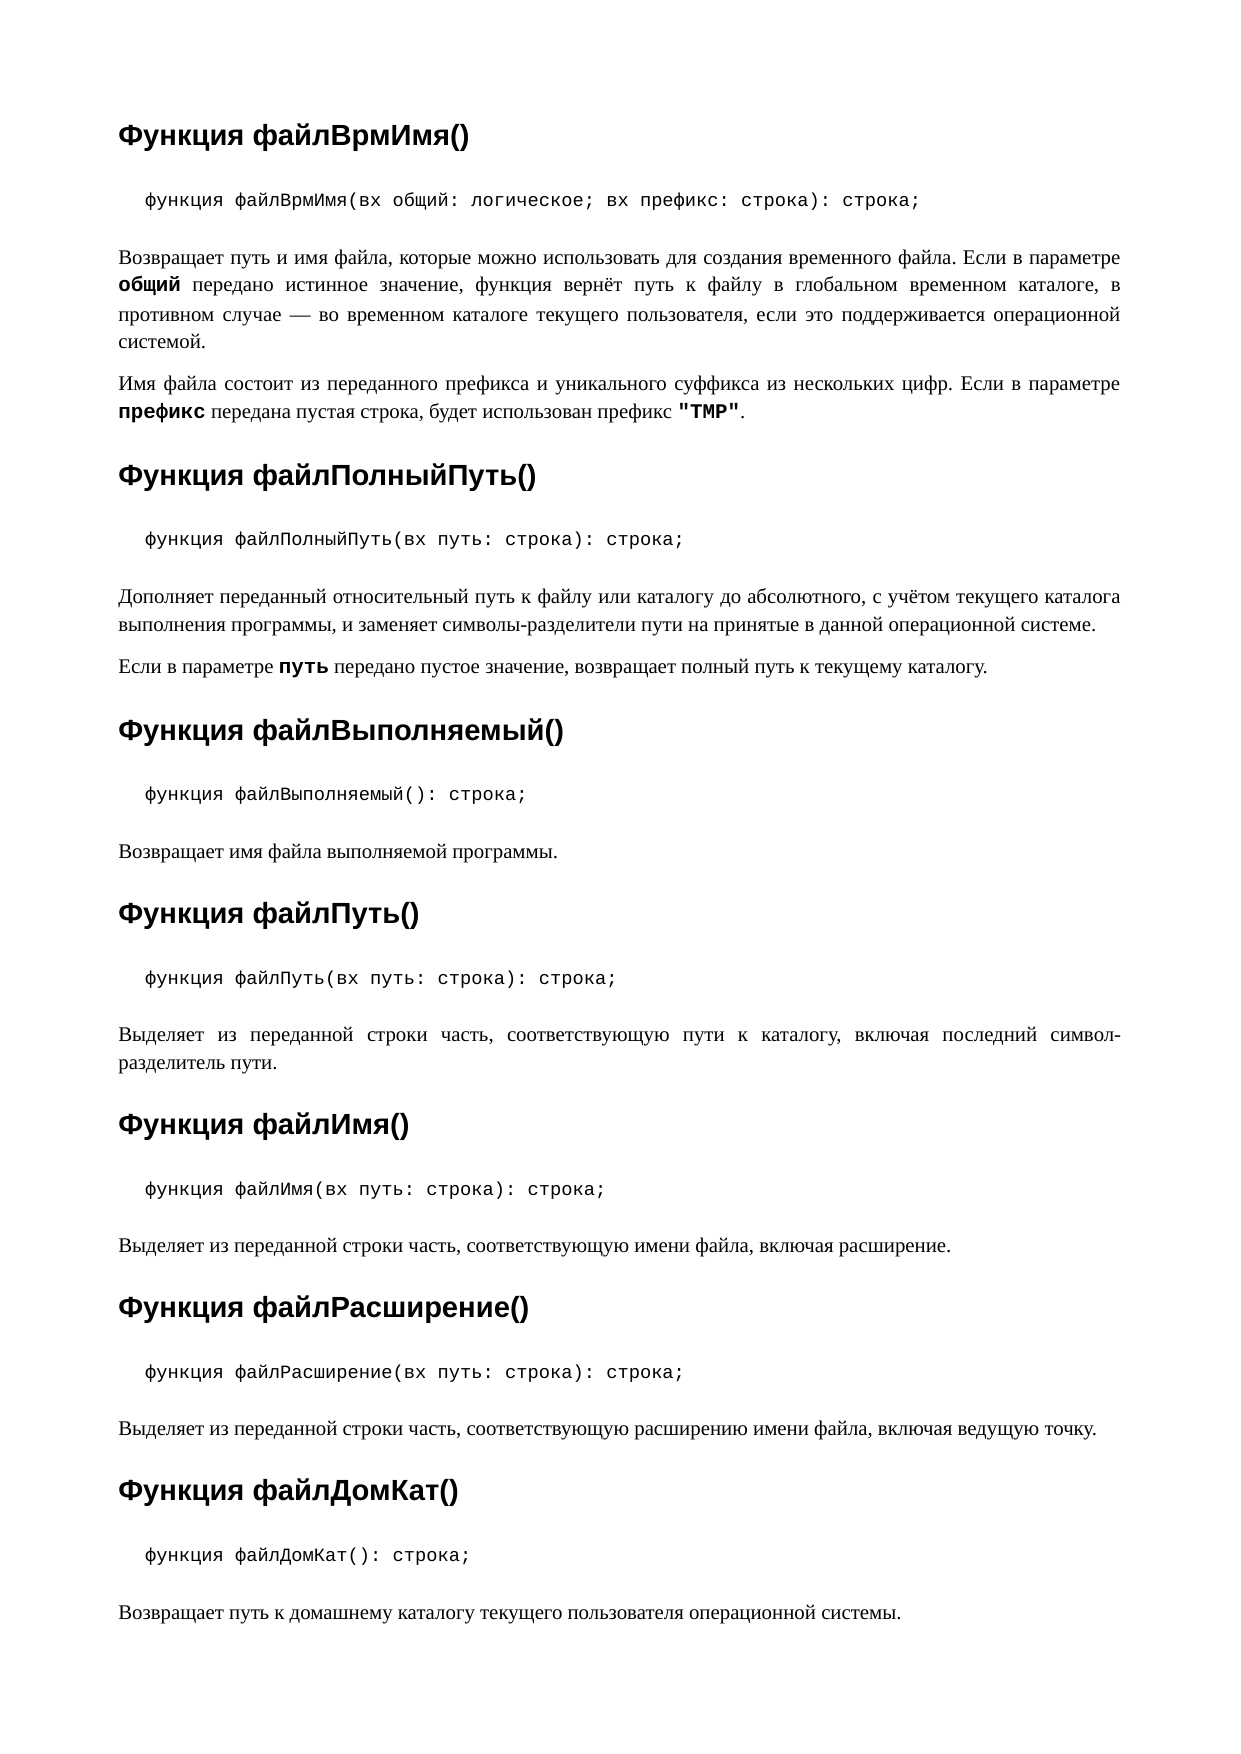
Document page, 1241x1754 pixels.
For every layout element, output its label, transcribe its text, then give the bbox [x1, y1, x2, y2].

subtitle Функция файлПолныйПуть() [118, 458, 1122, 491]
text функция файлИмя(вх путь: строка): строка; [136, 1170, 1104, 1209]
text функция файлРасширение(вх путь: строка): строка; [136, 1354, 1104, 1393]
subtitle Функция файлВрмИмя() [118, 118, 1122, 152]
text функция файлПуть(вх путь: строка): строка; [136, 959, 1104, 998]
subtitle Функция файлВыполняемый() [118, 713, 1122, 746]
text Возвращает путь к домашнему каталогу текущего пользователя операционной системы. [118, 1599, 1122, 1624]
text функция файлВыполняемый(): строка; [136, 776, 1104, 815]
subtitle Функция файлРасширение() [118, 1290, 1122, 1323]
text Если в параметре путь передано пустое значение, возвращает полный путь к текущему каталогу. [118, 654, 1122, 679]
text Возвращает путь и имя файла, которые можно использовать для создания временного файла. Если в параметре общий передано истинное значение, функция вернёт путь к файлу в глобальном временном каталоге, в противном случае — во временном каталоге текущего пользователя, если это поддерживается операционной системой. [118, 244, 1122, 353]
text функция файлВрмИмя(вх общий: логическое; вх префикс: строка): строка; [136, 182, 1104, 221]
text Выделяет из переданной строки часть, соответствующую пути к каталогу, включая последний символ-разделитель пути. [118, 1022, 1122, 1074]
subtitle Функция файлПуть() [118, 896, 1122, 929]
text Выделяет из переданной строки часть, соответствующую имени файла, включая расширение. [118, 1233, 1122, 1257]
text функция файлПолныйПуть(вх путь: строка): строка; [136, 521, 1104, 560]
subtitle Функция файлДомКат() [118, 1473, 1122, 1507]
text функция файлДомКат(): строка; [136, 1537, 1104, 1576]
subtitle Функция файлИмя() [118, 1107, 1122, 1140]
text Выделяет из переданной строки часть, соответствующую расширению имени файла, включая ведущую точку. [118, 1416, 1122, 1440]
text Возвращает имя файла выполняемой программы. [118, 839, 1122, 863]
text Дополняет переданный относительный путь к файлу или каталогу до абсолютного, с учётом текущего каталога выполнения программы, и заменяет символы-разделители пути на принятые в данной операционной системе. [118, 584, 1122, 636]
text Имя файла состоит из переданного префикса и уникального суффикса из нескольких цифр. Если в параметре префикс передана пустая строка, будет использован префикс "TMP". [118, 371, 1122, 424]
